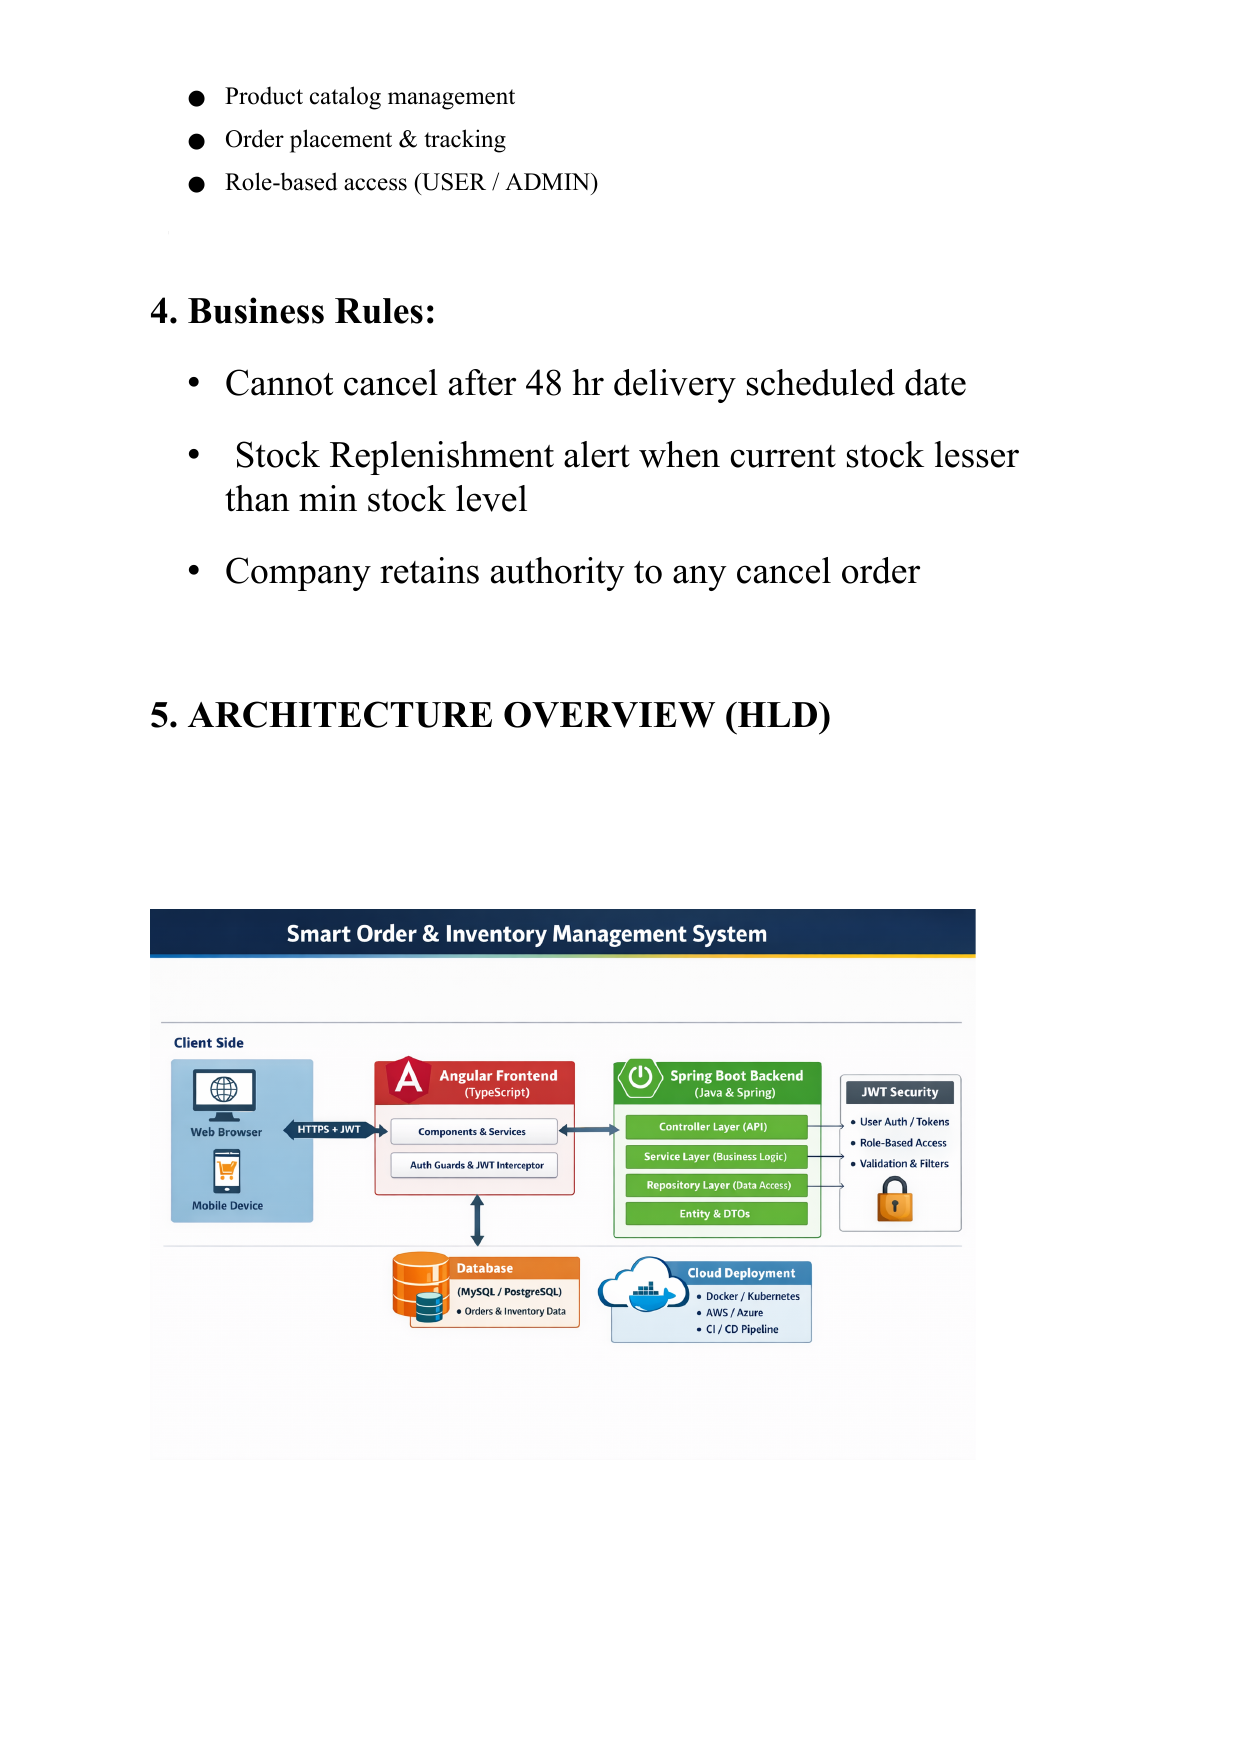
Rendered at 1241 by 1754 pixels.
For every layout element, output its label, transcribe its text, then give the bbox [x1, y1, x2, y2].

text 5. ARCHITECTURE OVERVIEW (HLD) [150, 693, 1090, 736]
picture [150, 909, 976, 1460]
list Company retains authority to any cancel order [187, 548, 1090, 591]
list Product catalog management [187, 74, 1090, 117]
list Order placement & tracking [187, 117, 1090, 159]
list Stock Replenishment alert when current stock lesser than min stock level [187, 433, 1090, 519]
list Role-based access (USER / ADMIN) [187, 159, 1090, 202]
text 4. Business Rules: [150, 288, 1090, 331]
list Cannot cancel after 48 hr delivery scheduled date [187, 361, 1090, 404]
